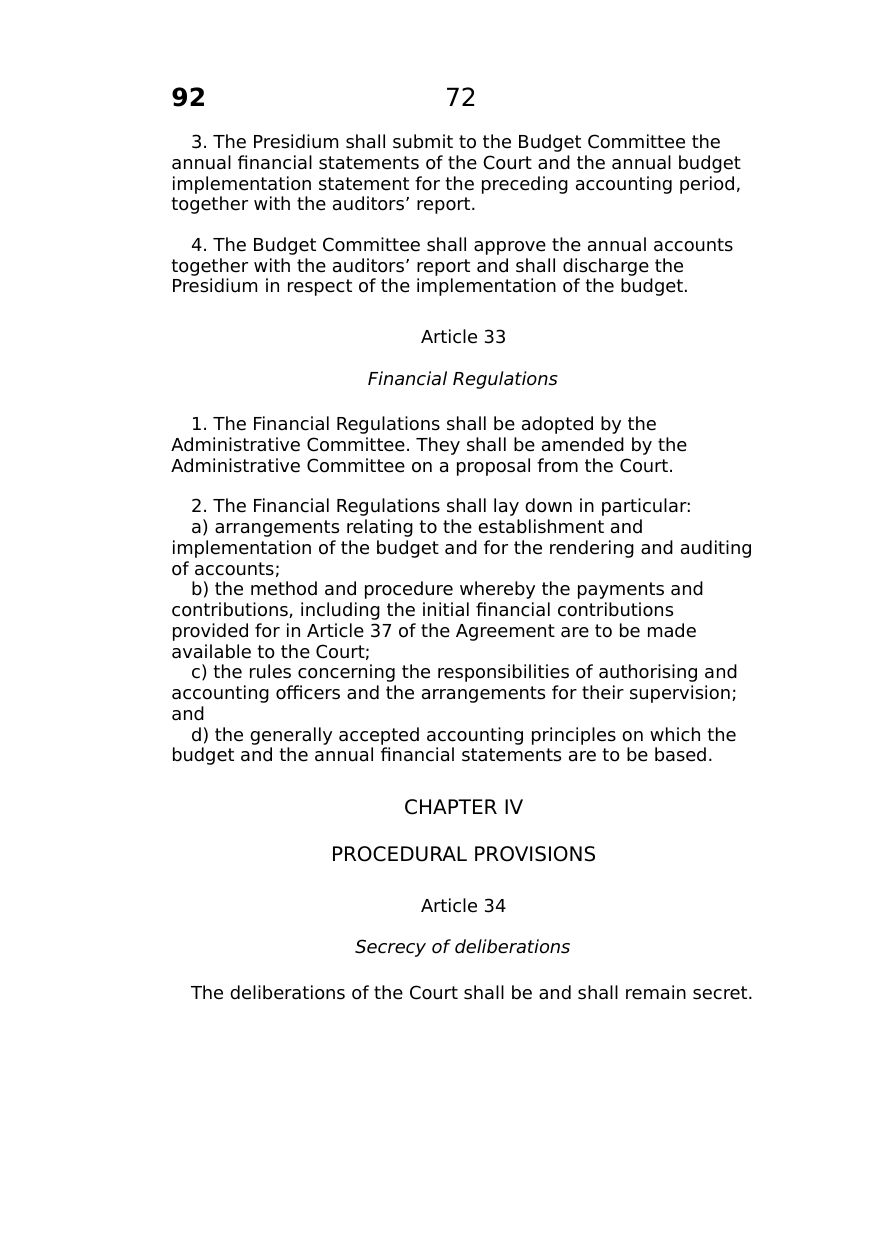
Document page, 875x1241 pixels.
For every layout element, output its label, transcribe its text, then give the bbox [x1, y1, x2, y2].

text 1. The Financial Regulations shall be adopted by the Administrative Committee. They shall be amended by the Administrative Committee on a proposal from the Court. [171, 414, 756, 476]
text b) the method and procedure whereby the payments and contributions, including the initial financial contributions provided for in Article 37 of the Agreement are to be made available to the Court; [171, 579, 756, 662]
text The deliberations of the Court shall be and shall remain secret. [171, 983, 756, 1004]
text 4. The Budget Committee shall approve the annual accounts together with the auditors’ report and shall discharge the Presidium in respect of the implementation of the budget. [171, 235, 756, 297]
subtitle CHAPTER IV PROCEDURAL PROVISIONS [171, 796, 756, 866]
subtitle Article 34 Secrecy of deliberations [171, 896, 756, 958]
text c) the rules concerning the responsibilities of authorising and accounting officers and the arrangements for their supervision; and [171, 662, 756, 724]
text 3. The Presidium shall submit to the Budget Committee the annual financial statements of the Court and the annual budget implementation statement for the preceding accounting period, together with the auditors’ report. [171, 132, 756, 215]
text a) arrangements relating to the establishment and implementation of the budget and for the rendering and auditing of accounts; [171, 517, 756, 579]
text 2. The Financial Regulations shall lay down in particular: [171, 496, 756, 517]
text d) the generally accepted accounting principles on which the budget and the annual financial statements are to be based. [171, 724, 756, 766]
subtitle Article 33 Financial Regulations [171, 327, 756, 389]
